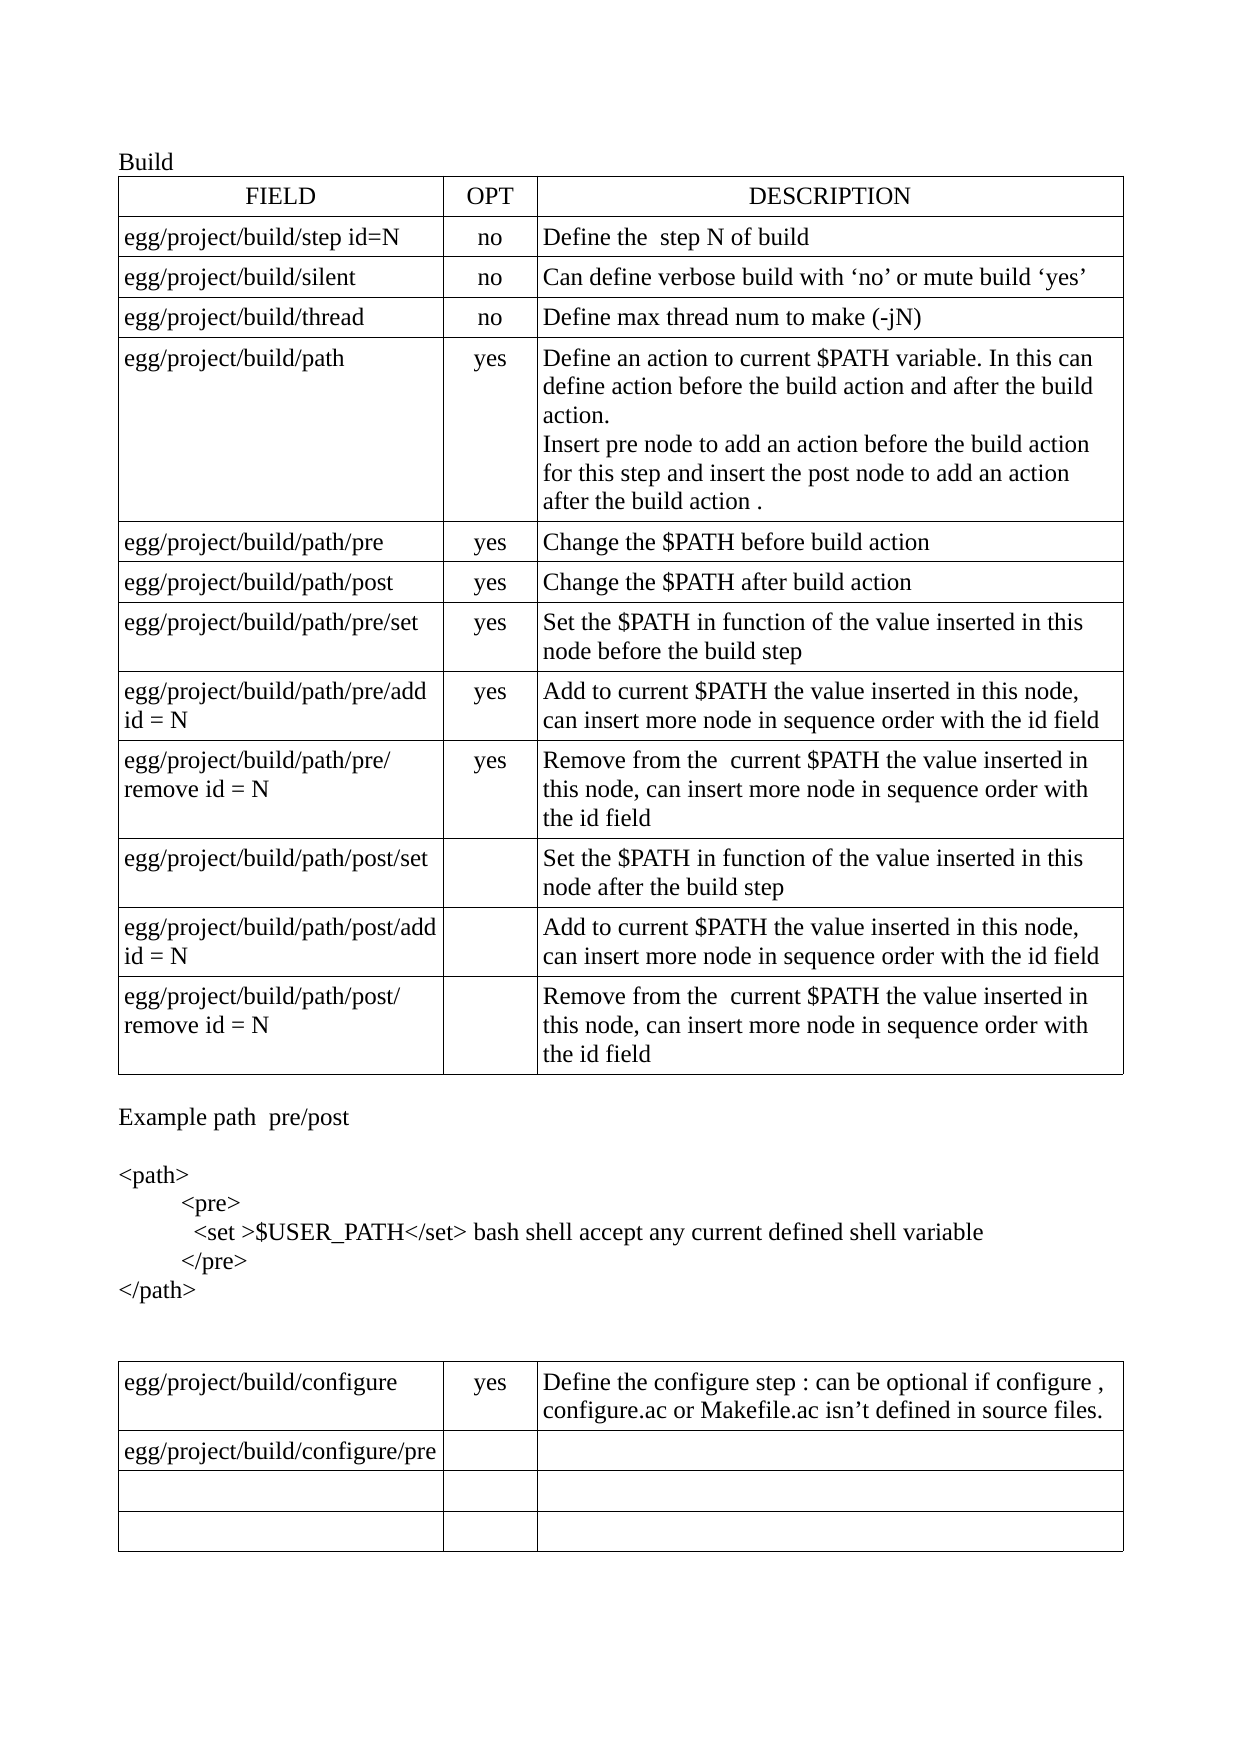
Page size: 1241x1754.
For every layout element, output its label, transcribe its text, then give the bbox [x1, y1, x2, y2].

table_header DESCRIPTION [538, 177, 1123, 216]
table_cell Define the step N of build [538, 217, 1123, 256]
table_cell [444, 1431, 537, 1470]
text Build [118, 147, 1122, 176]
table_header OPT [444, 177, 537, 216]
table_cell egg/project/build/path/post/remove id = N [119, 977, 443, 1073]
table_cell Define an action to current $PATH variable. In this can define action before the build action and after the build action. Insert pre node to add an action before the build action for this step and insert the post node to add an action after the build action . [538, 338, 1123, 521]
table_cell [444, 839, 537, 907]
table_cell [444, 908, 537, 976]
table_cell egg/project/build/configure/pre [119, 1431, 443, 1470]
table_cell egg/project/build/path/pre/set [119, 603, 443, 671]
table_cell Can define verbose build with ‘no’ or mute build ‘yes’ [538, 257, 1123, 297]
text <path> [118, 1160, 1122, 1188]
table_cell no [444, 217, 537, 256]
table_cell [538, 1512, 1123, 1551]
table_cell [119, 1512, 443, 1551]
text Example path pre/post [118, 1102, 1122, 1131]
table_cell Remove from the current $PATH the value inserted in this node, can insert more node in sequence order with the id field [538, 741, 1123, 837]
table_cell Change the $PATH after build action [538, 562, 1123, 602]
text <set >$USER_PATH</set> bash shell accept any current defined shell variable [118, 1217, 1122, 1246]
table_cell [444, 1471, 537, 1511]
table_cell egg/project/build/path/pre/remove id = N [119, 741, 443, 837]
table_cell egg/project/build/path/pre/add id = N [119, 672, 443, 740]
table_cell [444, 977, 537, 1073]
table_cell Change the $PATH before build action [538, 522, 1123, 561]
table_header FIELD [119, 177, 443, 216]
text </pre> [118, 1246, 1122, 1275]
table_cell egg/project/build/path/pre [119, 522, 443, 561]
table_cell no [444, 257, 537, 297]
table_cell Add to current $PATH the value inserted in this node, can insert more node in sequence order with the id field [538, 672, 1123, 740]
table_cell egg/project/build/thread [119, 298, 443, 337]
table_cell [119, 1471, 443, 1511]
table_cell egg/project/build/path/post [119, 562, 443, 602]
text <pre> [118, 1188, 1122, 1217]
table_header egg/project/build/configure [119, 1362, 443, 1430]
table_cell Set the $PATH in function of the value inserted in this node before the build step [538, 603, 1123, 671]
table_cell egg/project/build/path/post/set [119, 839, 443, 907]
table_cell yes [444, 672, 537, 740]
table_cell Define max thread num to make (-jN) [538, 298, 1123, 337]
table_cell egg/project/build/step id=N [119, 217, 443, 256]
table_cell yes [444, 338, 537, 521]
table_header yes [444, 1362, 537, 1430]
text </path> [118, 1275, 1122, 1303]
table_cell yes [444, 603, 537, 671]
table_cell egg/project/build/path [119, 338, 443, 521]
table_cell egg/project/build/path/post/add id = N [119, 908, 443, 976]
table_cell Set the $PATH in function of the value inserted in this node after the build step [538, 839, 1123, 907]
table_cell Add to current $PATH the value inserted in this node, can insert more node in sequence order with the id field [538, 908, 1123, 976]
table_cell no [444, 298, 537, 337]
table_cell egg/project/build/silent [119, 257, 443, 297]
table_cell [444, 1512, 537, 1551]
table_cell yes [444, 522, 537, 561]
table_cell Remove from the current $PATH the value inserted in this node, can insert more node in sequence order with the id field [538, 977, 1123, 1073]
table_header Define the configure step : can be optional if configure , configure.ac or Makefile.ac isn’t defined in source files. [538, 1362, 1123, 1430]
table_cell yes [444, 741, 537, 837]
table_cell yes [444, 562, 537, 602]
table_cell [538, 1431, 1123, 1470]
table_cell [538, 1471, 1123, 1511]
